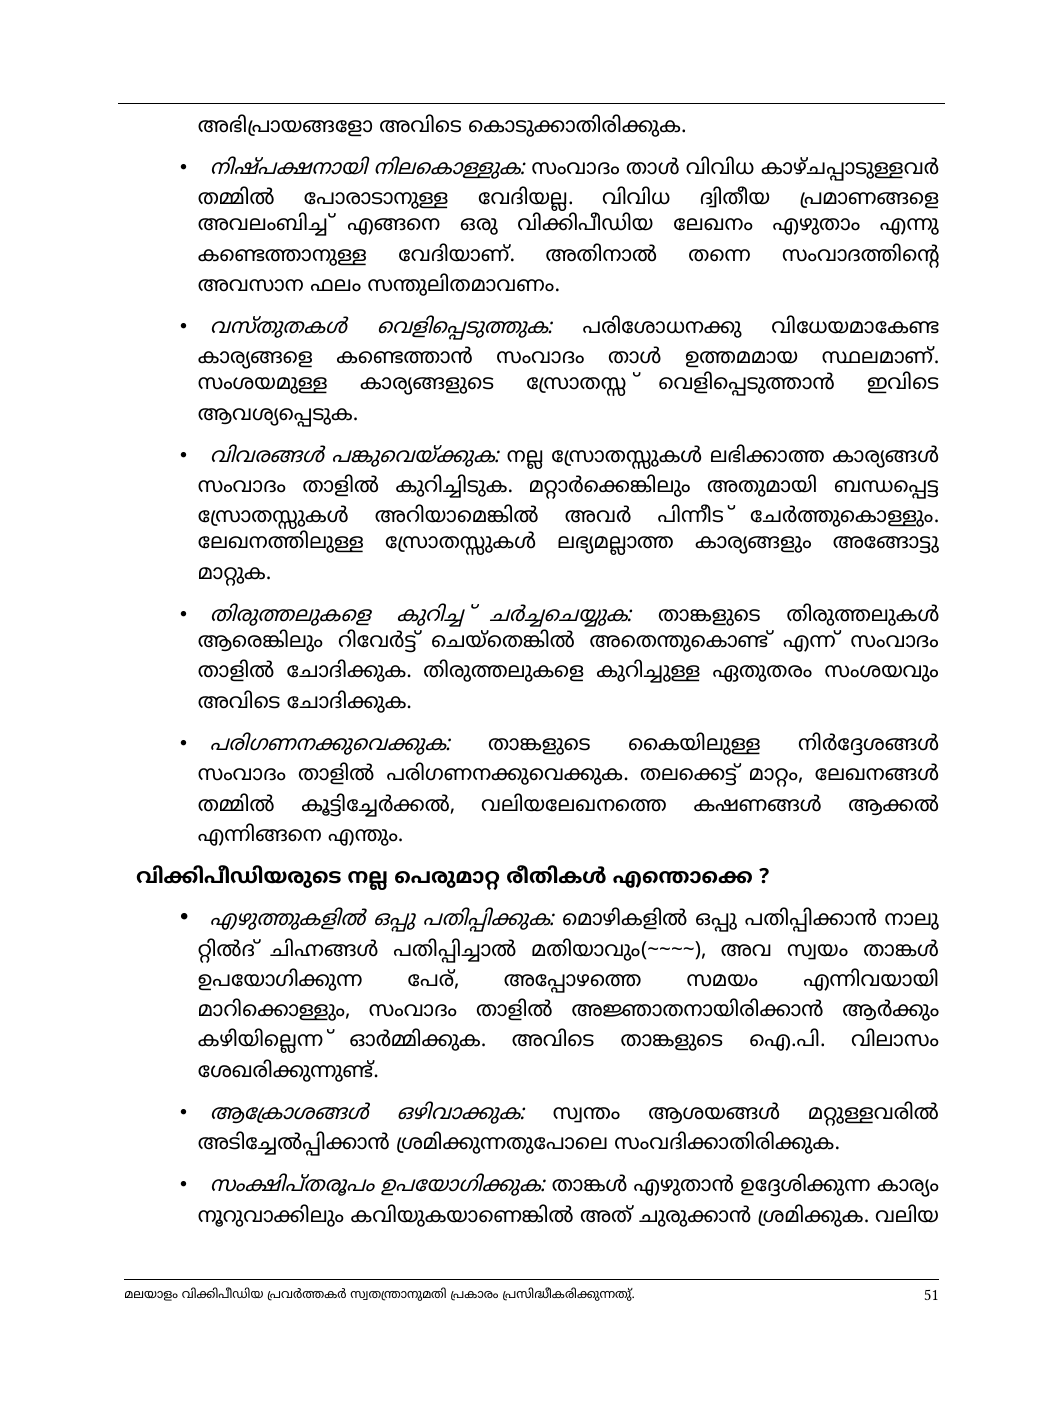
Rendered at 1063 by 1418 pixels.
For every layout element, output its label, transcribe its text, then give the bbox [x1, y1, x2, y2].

subtitle വിക്കിപീഡിയരുടെ നല്ല പെരുമാറ്റ രീതികള്‍ എന്തൊക്കെ ? [124, 861, 939, 891]
list പരിഗണനക്കുവെക്കുക: താങ്കളുടെ കൈയിലുള്ള നിര്‍ദ്ദേശങ്ങള്‍ സംവാദം താളില്‍ പരിഗണനക്കുവെക്കുക. തലക്കെട്ട് മാറ്റം, ലേഖനങ്ങള്‍ തമ്മില്‍ കൂട്ടിച്ചേര്‍ക്കല്‍, വലിയലേഖനത്തെ കഷണങ്ങള്‍ ആക്കല്‍ എന്നിങ്ങനെ എന്തും. [168, 728, 939, 849]
list വസ്തുതകള്‍ വെളിപ്പെടുത്തുക: പരിശോധനക്കു വിധേയമാകേണ്ട കാര്യങ്ങളെ കണ്ടെത്താന്‍ സംവാദം താള്‍ ഉത്തമമായ സ്ഥലമാണ്. സംശയമുള്ള കാര്യങ്ങളുടെ സ്രോതസ്സ് വെളിപ്പെടുത്താന്‍ ഇവിടെ ആവശ്യപ്പെടുക. [168, 311, 939, 428]
list എഴുത്തുകളില്‍ ഒപ്പു പതിപ്പിക്കുക: മൊഴികളില്‍ ഒപ്പു പതിപ്പിക്കാന്‍ നാലു റ്റില്‍ദ് ചിഹ്നങ്ങള്‍ പതിപ്പിച്ചാല്‍ മതിയാവും(~~~~), അവ സ്വയം താങ്കള്‍ ഉപയോഗിക്കുന്ന പേര്, അപ്പോഴത്തെ സമയം എന്നിവയായി മാറിക്കൊള്ളും, സംവാദം താളില്‍ അജ്ഞാതനായിരിക്കാന്‍ ആര്‍ക്കും കഴിയില്ലെന്ന് ഓര്‍മ്മിക്കുക. അവിടെ താങ്കളുടെ ഐ.പി. വിലാസം ശേഖരിക്കുന്നുണ്ട്. [168, 903, 939, 1085]
list തിരുത്തലുകളെ കുറിച്ച് ചര്‍ച്ചചെയ്യുക: താങ്കളുടെ തിരുത്തലുകള്‍ ആരെങ്കിലും റിവേര്‍ട്ട് ചെയ്തെങ്കില്‍ അതെന്തുകൊണ്ട് എന്ന് സംവാദം താളില്‍ ചോദിക്കുക. തിരുത്തലുകളെ കുറിച്ചുള്ള ഏതുതരം സംശയവും അവിടെ ചോദിക്കുക. [168, 599, 939, 716]
list ആക്രോശങ്ങള്‍ ഒഴിവാക്കുക: സ്വന്തം ആശയങ്ങള്‍ മറ്റുള്ളവരില്‍ അടിച്ചേല്‍പ്പിക്കാന്‍ ശ്രമിക്കുന്നതുപോലെ സംവദിക്കാതിരിക്കുക. [168, 1097, 939, 1158]
list നിഷ്പക്ഷനായി നിലകൊള്ളുക: സംവാദം താള്‍ വിവിധ കാഴ്ചപ്പാടുള്ളവര്‍ തമ്മില്‍ പോരാടാനുള്ള വേദിയല്ല. വിവിധ ദ്വിതീയ പ്രമാണങ്ങളെ അവലംബിച്ച് എങ്ങനെ ഒരു വിക്കിപീഡിയ ലേഖനം എഴുതാം എന്നു കണ്ടെത്താനുള്ള വേദിയാണ്. അതിനാല്‍ തന്നെ സംവാദത്തിന്റെ അവസാന ഫലം സന്തുലിതമാവണം. [168, 152, 939, 299]
list സംക്ഷിപ്തരൂപം ഉപയോഗിക്കുക: താങ്കള്‍ എഴുതാന്‍ ഉദ്ദേശിക്കുന്ന കാര്യം നൂറുവാക്കിലും കവിയുകയാണെങ്കില്‍ അത് ചുരുക്കാന്‍ ശ്രമിക്കുക. വലിയ [168, 1169, 939, 1230]
list അഭിപ്രായങ്ങളോ അവിടെ കൊടുക്കാതിരിക്കുക. [168, 110, 939, 140]
list വിവരങ്ങള്‍ പങ്കുവെയ്ക്കുക: നല്ല സ്രോതസ്സുകള്‍ ലഭിക്കാത്ത കാര്യങ്ങള്‍ സംവാദം താളില്‍ കുറിച്ചിടുക. മറ്റാര്‍ക്കെങ്കിലും അതുമായി ബന്ധപ്പെട്ട സ്രോതസ്സുകള്‍ അറിയാമെങ്കില്‍ അവര്‍ പിന്നീട് ചേര്‍ത്തുകൊള്ളും. ലേഖനത്തിലുള്ള സ്രോതസ്സുകള്‍ ലഭ്യമല്ലാത്ത കാര്യങ്ങളും അങ്ങോട്ടു മാറ്റുക. [168, 440, 939, 587]
